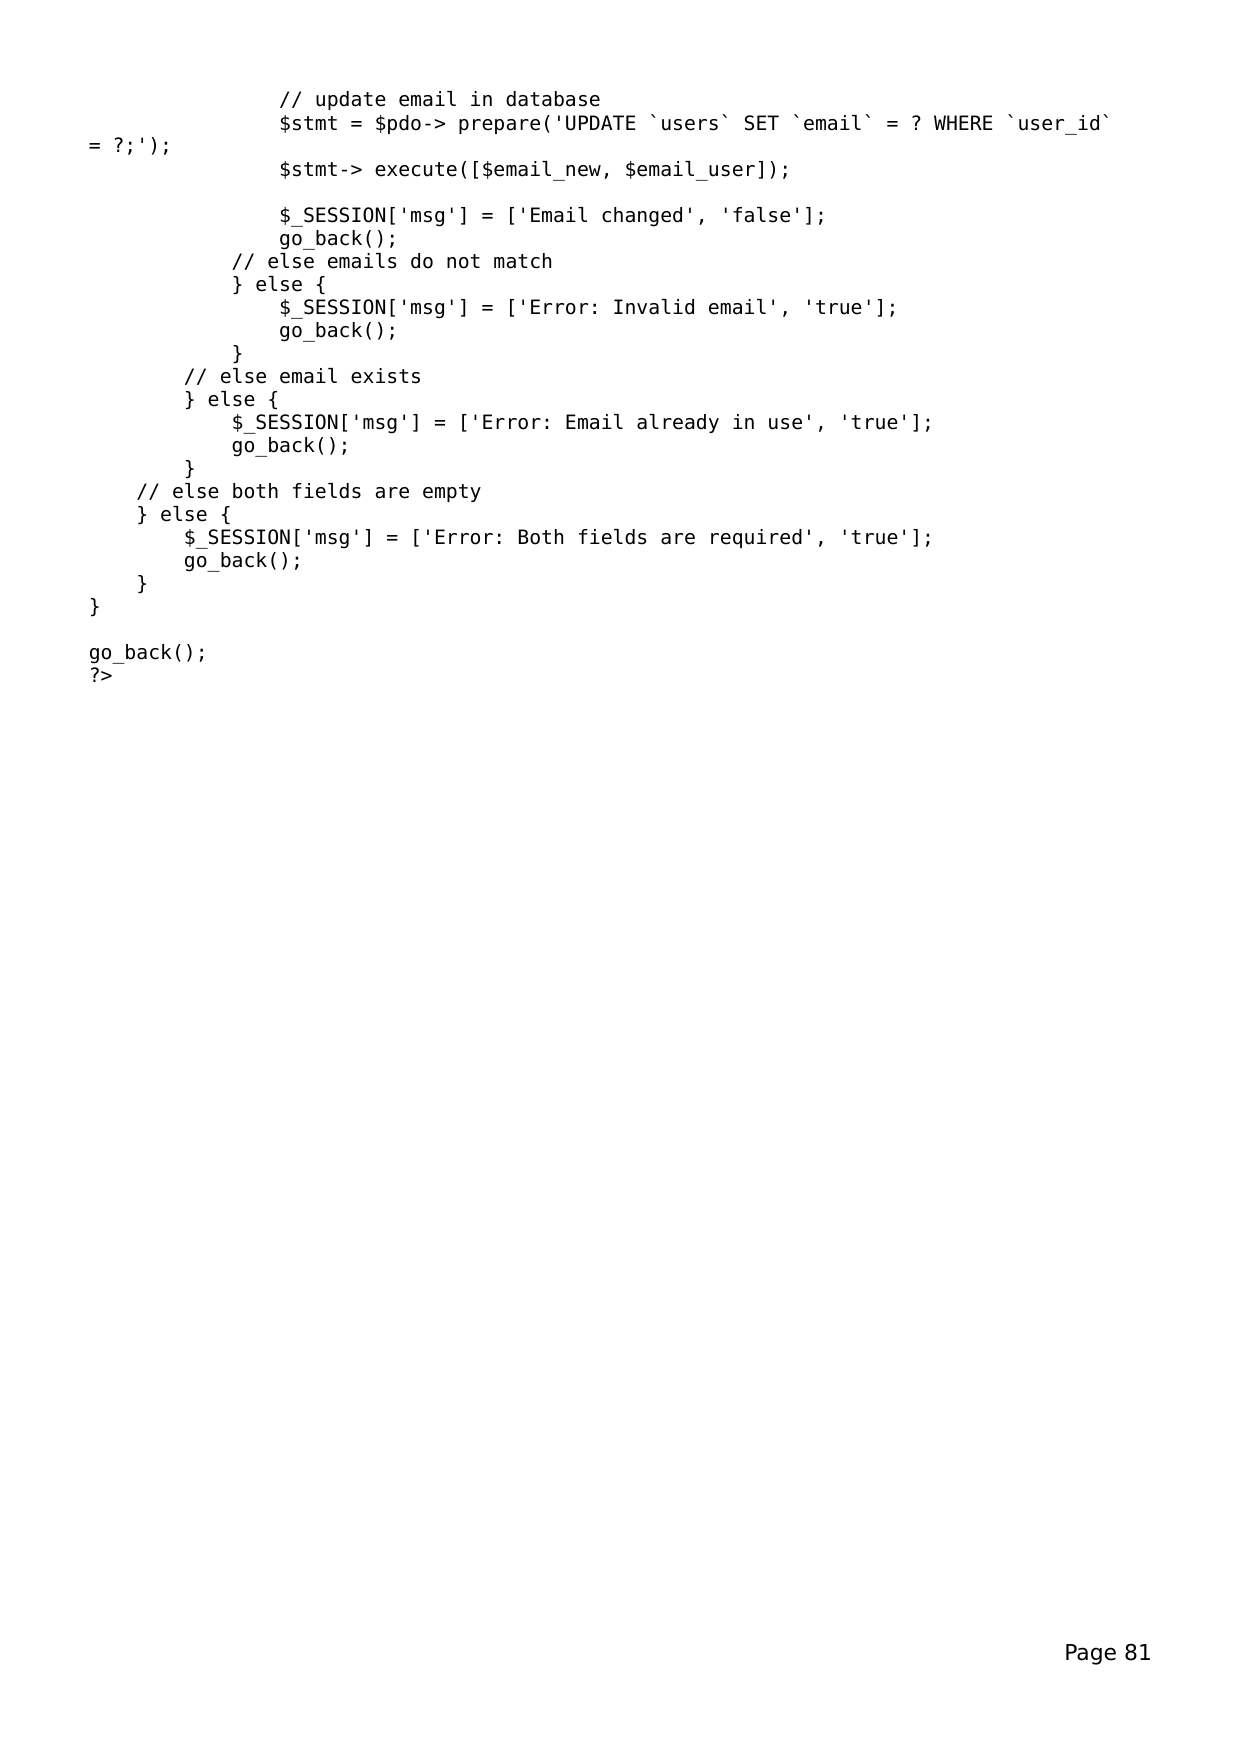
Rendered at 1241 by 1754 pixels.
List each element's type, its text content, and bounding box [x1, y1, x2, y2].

text } [88, 457, 1152, 480]
text } else { [88, 388, 1152, 411]
text // update email in database [88, 88, 1152, 112]
text // else emails do not match [88, 250, 1152, 273]
text go_back(); [88, 434, 1152, 457]
text $stmt = $pdo-> prepare('UPDATE `users` SET `email` = ? WHERE `user_id` = ?;'); [88, 112, 1152, 158]
text } [88, 572, 1152, 595]
text // else both fields are empty [88, 480, 1152, 503]
text ?> [88, 664, 1152, 687]
text $_SESSION['msg'] = ['Email changed', 'false']; [88, 204, 1152, 227]
text } else { [88, 503, 1152, 526]
text go_back(); [88, 319, 1152, 342]
text $_SESSION['msg'] = ['Error: Email already in use', 'true']; [88, 411, 1152, 434]
text } else { [88, 273, 1152, 296]
text go_back(); [88, 641, 1152, 664]
text $stmt-> execute([$email_new, $email_user]); [88, 158, 1152, 181]
text } [88, 342, 1152, 365]
text // else email exists [88, 365, 1152, 388]
text $_SESSION['msg'] = ['Error: Invalid email', 'true']; [88, 296, 1152, 319]
text } [88, 595, 1152, 618]
text $_SESSION['msg'] = ['Error: Both fields are required', 'true']; [88, 526, 1152, 549]
text go_back(); [88, 549, 1152, 572]
text go_back(); [88, 227, 1152, 250]
